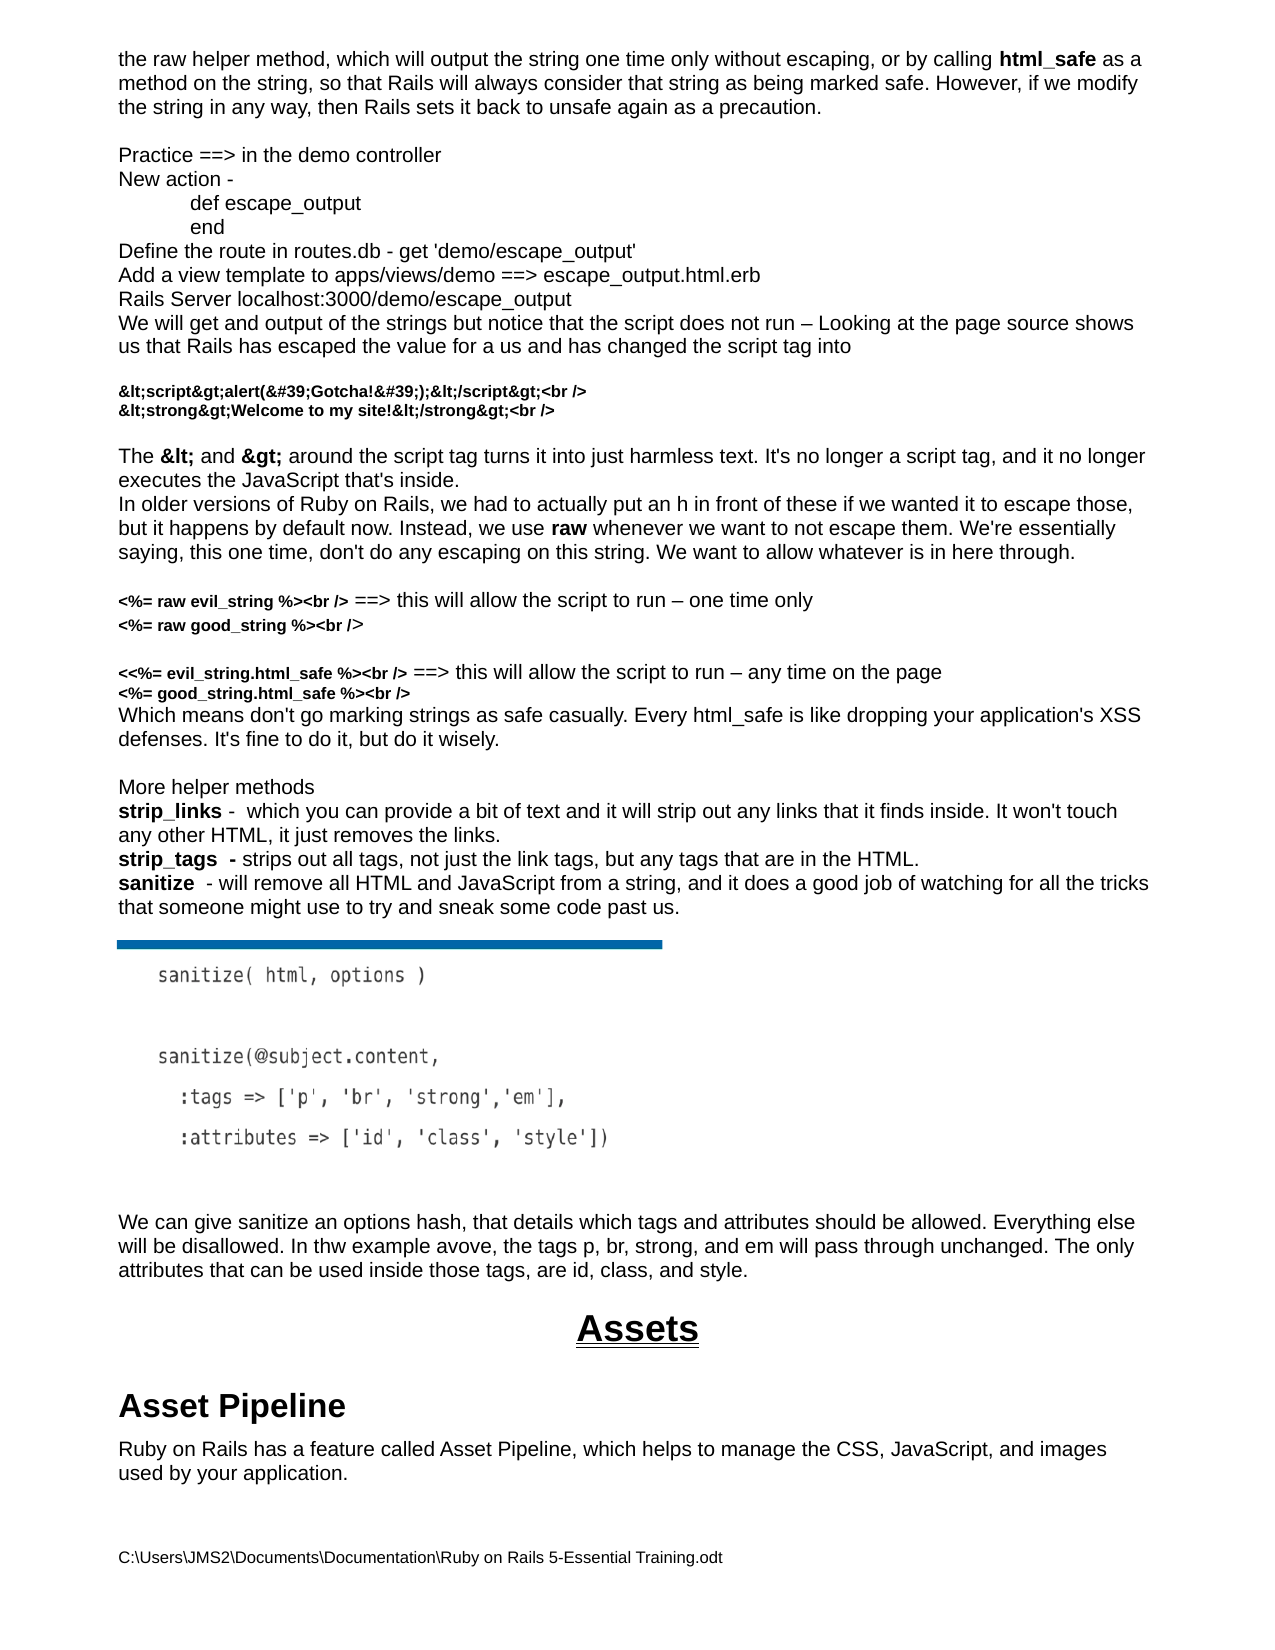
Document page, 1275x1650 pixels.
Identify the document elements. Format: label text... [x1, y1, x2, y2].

text Practice ==> in the demo controller [118, 143, 1157, 167]
text &lt;strong&gt;Welcome to my site!&lt;/strong&gt;<br /> [118, 401, 1157, 420]
text The &lt; and &gt; around the script tag turns it into just harmless text. It's no longer a script tag, and it no longer executes the JavaScript that's inside. [118, 444, 1157, 492]
text the raw helper method, which will output the string one time only without escaping, or by calling html_safe as a method on the string, so that Rails will always consider that string as being marked safe. However, if we modify the string in any way, then Rails sets it back to unsafe again as a precaution. [118, 47, 1157, 119]
text <%= good_string.html_safe %><br /> [118, 684, 1157, 703]
subtitle Asset Pipeline [118, 1386, 1157, 1424]
text <%= raw evil_string %><br /> ==> this will allow the script to run – one time only [118, 588, 1157, 612]
text Ruby on Rails has a feature called Asset Pipeline, which helps to manage the CSS, JavaScript, and images used by your application. [118, 1437, 1157, 1484]
text &lt;script&gt;alert(&#39;Gotcha!&#39;);&lt;/script&gt;<br /> [118, 382, 1157, 401]
text In older versions of Ruby on Rails, we had to actually put an h in front of these if we wanted it to escape those, but it happens by default now. Instead, we use raw whenever we want to not escape them. We're essentially saying, this one time, don't do any escaping on this string. We want to allow whatever is in here through. [118, 492, 1157, 564]
text More helper methods [118, 775, 1157, 799]
text Which means don't go marking strings as safe casually. Every html_safe is like dropping your application's XSS defenses. It's fine to do it, but do it wisely. [118, 703, 1157, 751]
text Define the route in routes.db - get 'demo/escape_output' [118, 238, 1157, 262]
text sanitize - will remove all HTML and JavaScript from a string, and it does a good job of watching for all the tricks that someone might use to try and sneak some code past us. [118, 871, 1157, 919]
picture [175, 950, 663, 1211]
text New action - [118, 167, 1157, 191]
text <<%= evil_string.html_safe %><br /> ==> this will allow the script to run – any time on the page [118, 660, 1157, 684]
picture [175, 940, 663, 947]
text We will get and output of the strings but notice that the script does not run – Looking at the page source shows us that Rails has escaped the value for a us and has changed the script tag into [118, 310, 1157, 358]
text <%= raw good_string %><br /> [118, 612, 1157, 636]
text We can give sanitize an options hash, that details which tags and attributes should be allowed. Everything else will be disallowed. In thw example avove, the tags p, br, strong, and em will pass through unchanged. The only attributes that can be used inside those tags, are id, class, and style. [118, 919, 1157, 1282]
subtitle Assets [118, 1306, 1157, 1349]
text strip_tags - strips out all tags, not just the link tags, but any tags that are in the HTML. [118, 847, 1157, 871]
text Rails Server localhost:3000/demo/escape_output [118, 286, 1157, 310]
text strip_links - which you can provide a bit of text and it will strip out any links that it finds inside. It won't touch any other HTML, it just removes the links. [118, 799, 1157, 847]
text Add a view template to apps/views/demo ==> escape_output.html.erb [118, 262, 1157, 286]
text def escape_output end [118, 191, 1157, 238]
